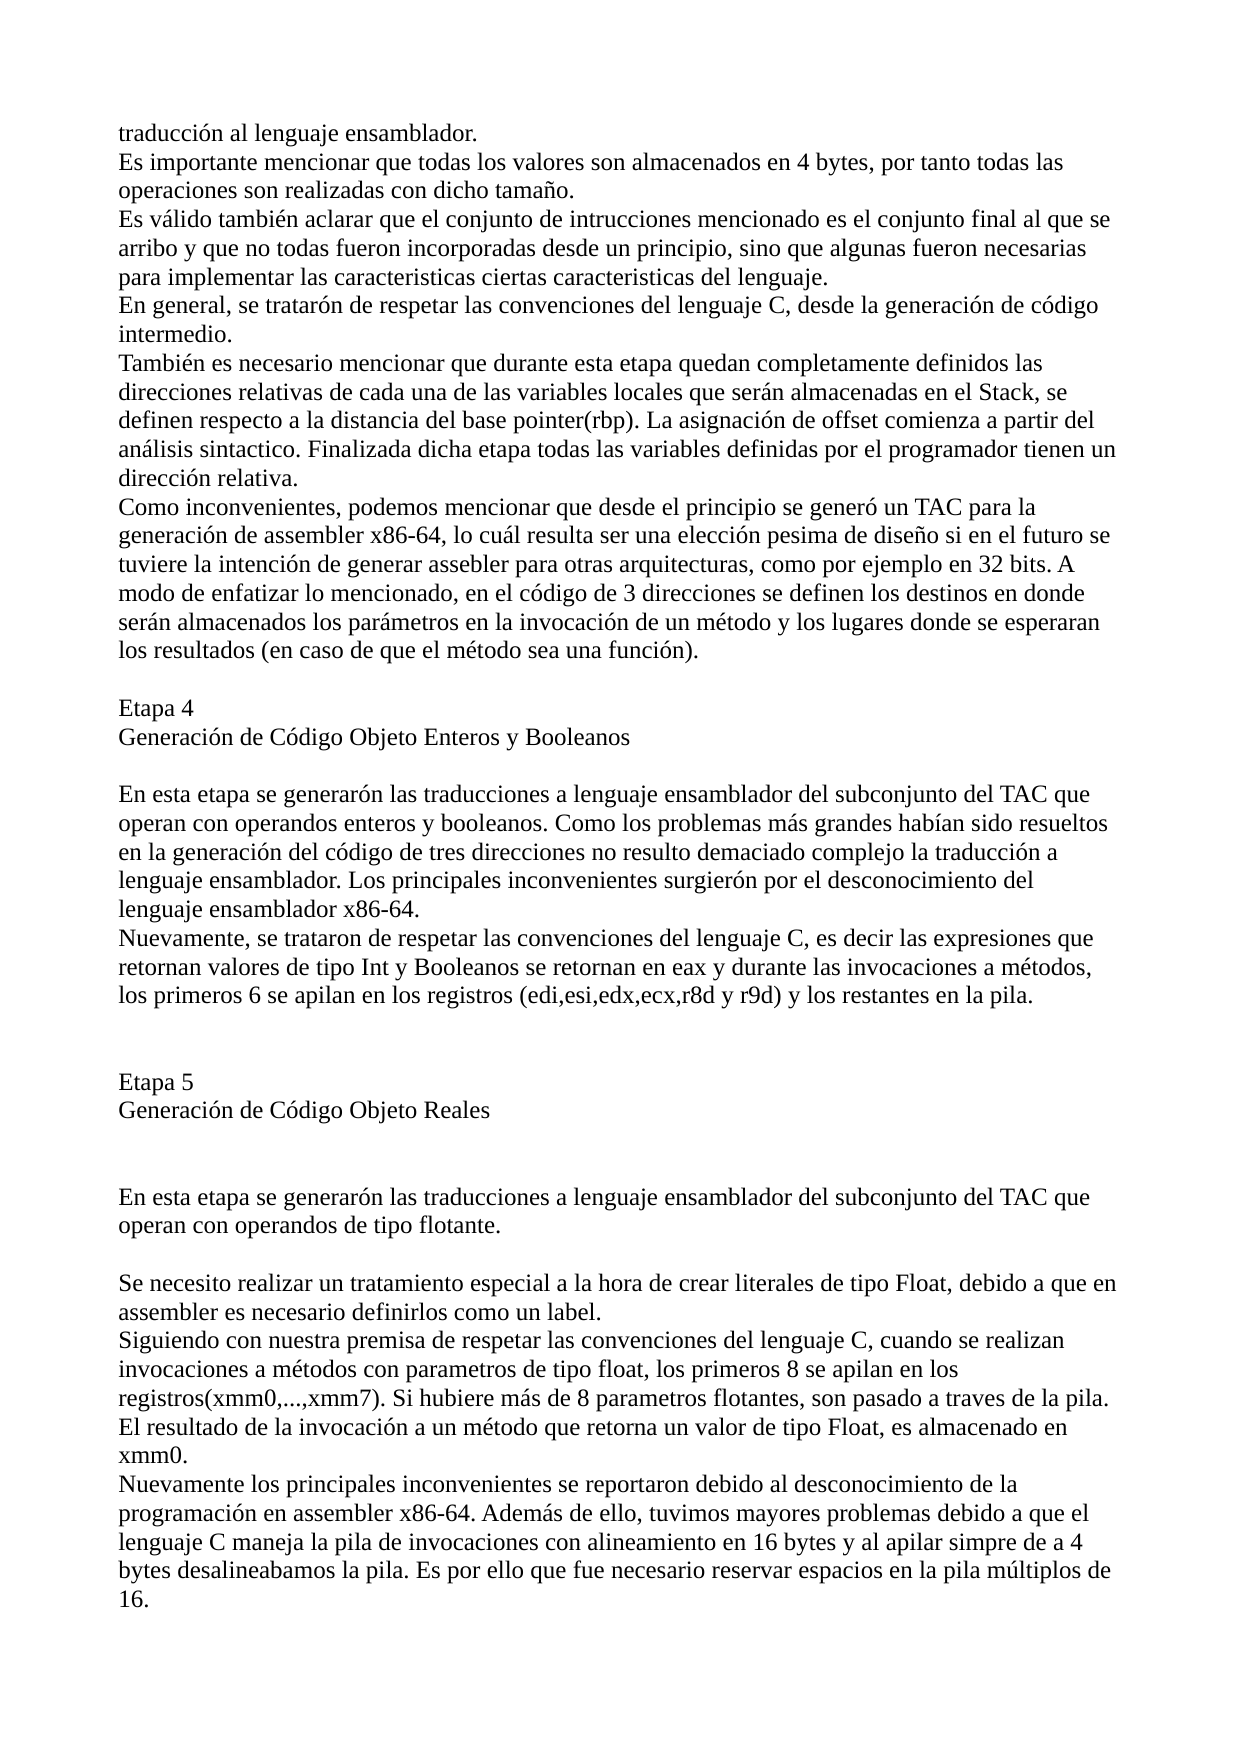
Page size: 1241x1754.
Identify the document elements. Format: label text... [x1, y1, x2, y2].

text Se necesito realizar un tratamiento especial a la hora de crear literales de tipo Float, debido a que en assembler es necesario definirlos como un label. [118, 1268, 1122, 1326]
text Siguiendo con nuestra premisa de respetar las convenciones del lenguaje C, cuando se realizan invocaciones a métodos con parametros de tipo float, los primeros 8 se apilan en los registros(xmm0,...,xmm7). Si hubiere más de 8 parametros flotantes, son pasado a traves de la pila. El resultado de la invocación a un método que retorna un valor de tipo Float, es almacenado en xmm0. [118, 1326, 1122, 1469]
text Es válido también aclarar que el conjunto de intrucciones mencionado es el conjunto final al que se arribo y que no todas fueron incorporadas desde un principio, sino que algunas fueron necesarias para implementar las caracteristicas ciertas caracteristicas del lenguaje. [118, 204, 1122, 291]
text Etapa 4 [118, 693, 1122, 722]
text También es necesario mencionar que durante esta etapa quedan completamente definidos las direcciones relativas de cada una de las variables locales que serán almacenadas en el Stack, se definen respecto a la distancia del base pointer(rbp). La asignación de offset comienza a partir del análisis sintactico. Finalizada dicha etapa todas las variables definidas por el programador tienen un dirección relativa. [118, 348, 1122, 492]
text En esta etapa se generarón las traducciones a lenguaje ensamblador del subconjunto del TAC que operan con operandos de tipo flotante. [118, 1182, 1122, 1239]
text En esta etapa se generarón las traducciones a lenguaje ensamblador del subconjunto del TAC que operan con operandos enteros y booleanos. Como los problemas más grandes habían sido resueltos en la generación del código de tres direcciones no resulto demaciado complejo la traducción a lenguaje ensamblador. Los principales inconvenientes surgierón por el desconocimiento del lenguaje ensamblador x86-64. [118, 779, 1122, 923]
text Como inconvenientes, podemos mencionar que desde el principio se generó un TAC para la generación de assembler x86-64, lo cuál resulta ser una elección pesima de diseño si en el futuro se tuviere la intención de generar assebler para otras arquitecturas, como por ejemplo en 32 bits. A modo de enfatizar lo mencionado, en el código de 3 direcciones se definen los destinos en donde serán almacenados los parámetros en la invocación de un método y los lugares donde se esperaran los resultados (en caso de que el método sea una función). [118, 492, 1122, 664]
text Nuevamente los principales inconvenientes se reportaron debido al desconocimiento de la programación en assembler x86-64. Además de ello, tuvimos mayores problemas debido a que el lenguaje C maneja la pila de invocaciones con alineamiento en 16 bytes y al apilar simpre de a 4 bytes desalineabamos la pila. Es por ello que fue necesario reservar espacios en la pila múltiplos de 16. [118, 1469, 1122, 1613]
text Generación de Código Objeto Enteros y Booleanos [118, 722, 1122, 751]
text Es importante mencionar que todas los valores son almacenados en 4 bytes, por tanto todas las operaciones son realizadas con dicho tamaño. [118, 147, 1122, 204]
text Nuevamente, se trataron de respetar las convenciones del lenguaje C, es decir las expresiones que retornan valores de tipo Int y Booleanos se retornan en eax y durante las invocaciones a métodos, los primeros 6 se apilan en los registros (edi,esi,edx,ecx,r8d y r9d) y los restantes en la pila. [118, 923, 1122, 1009]
text traducción al lenguaje ensamblador. [118, 118, 1122, 147]
text En general, se tratarón de respetar las convenciones del lenguaje C, desde la generación de código intermedio. [118, 291, 1122, 348]
text Generación de Código Objeto Reales [118, 1096, 1122, 1124]
text Etapa 5 [118, 1067, 1122, 1096]
